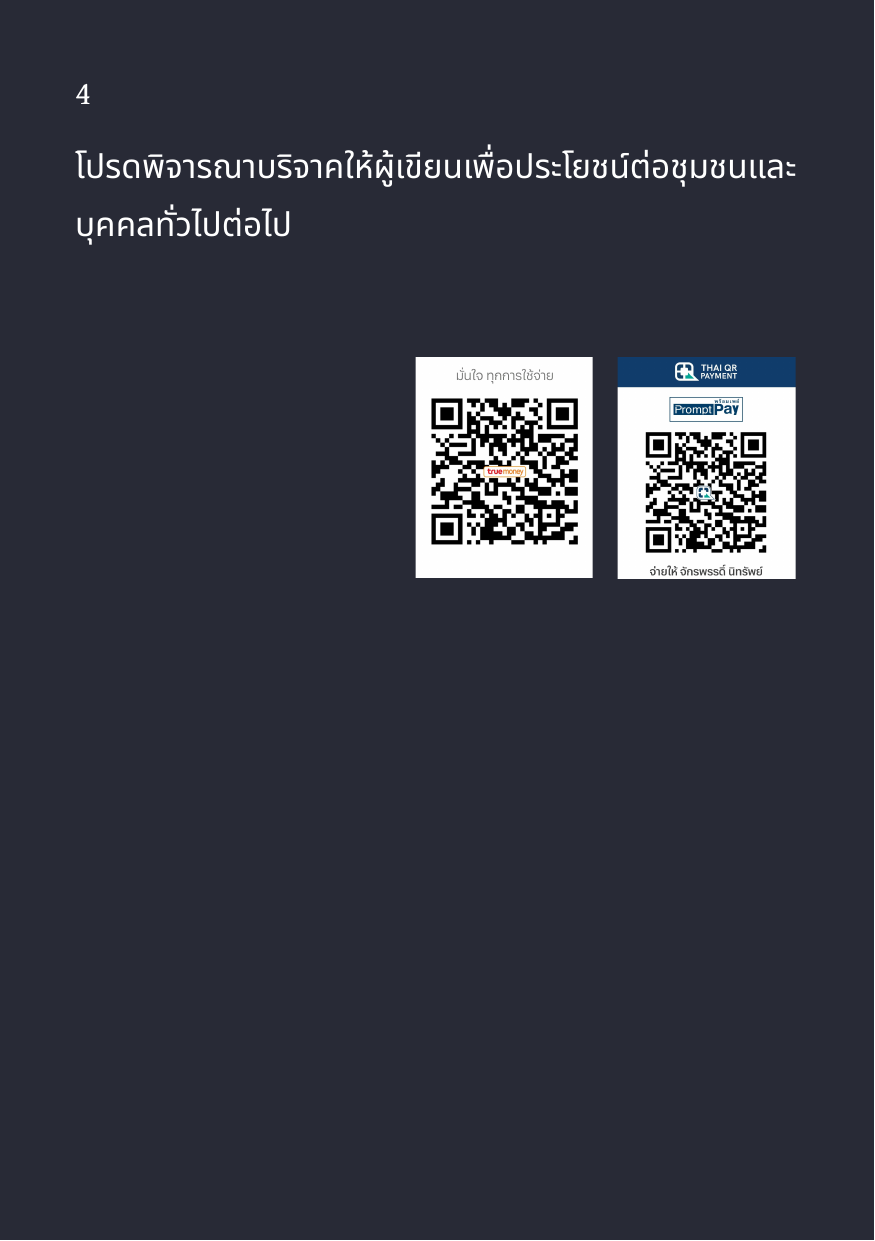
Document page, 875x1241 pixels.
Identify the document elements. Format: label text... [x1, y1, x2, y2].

picture [617, 357, 796, 579]
picture [415, 357, 593, 578]
text โปรดพิจารณาบริจาคให้ผู้เขียนเพื่อประโยชน์ต่อชุมชนและบุคคลทั่วไปต่อไป [75, 143, 799, 251]
